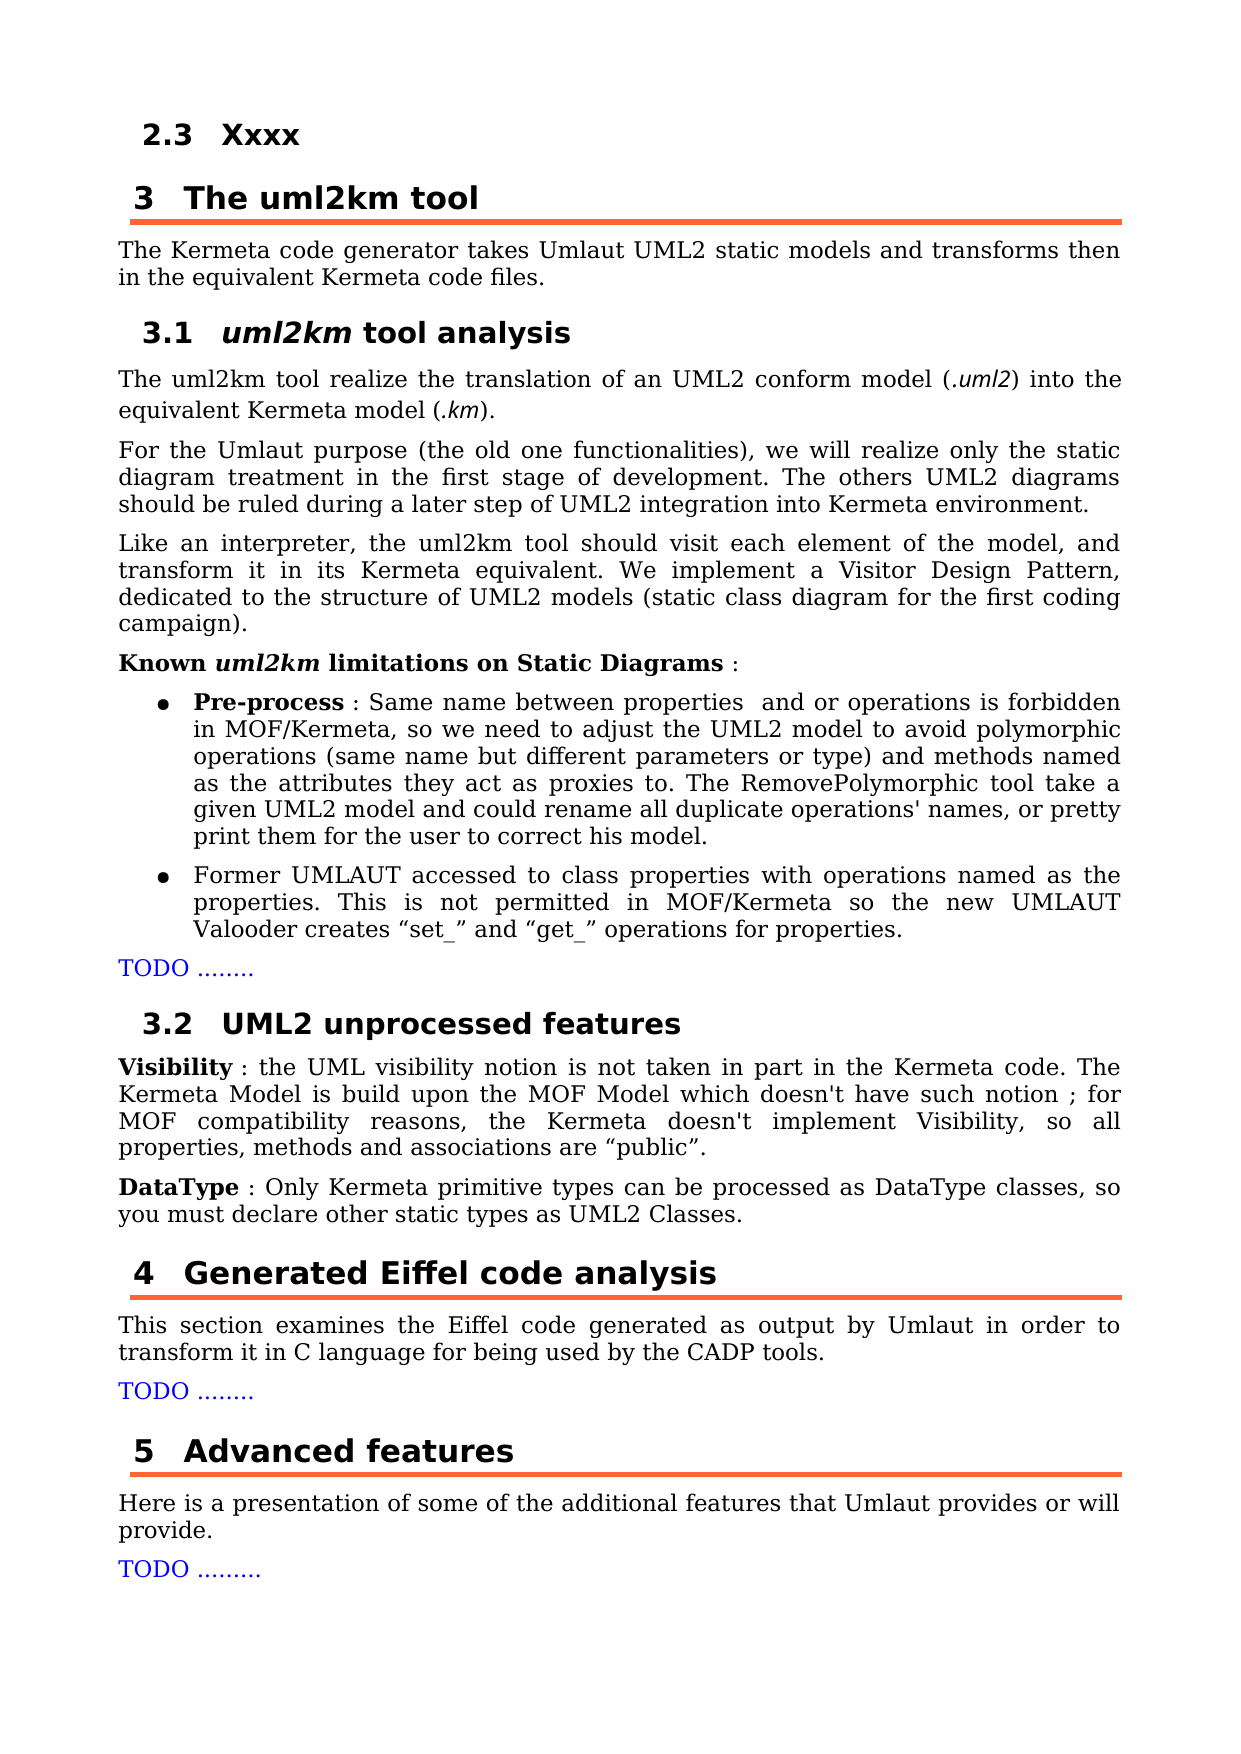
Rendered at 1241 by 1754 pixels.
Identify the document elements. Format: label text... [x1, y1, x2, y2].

text This section examines the Eiffel code generated as output by Umlaut in order to transform it in C language for being used by the CADP tools. [118, 1312, 1122, 1366]
subtitle The uml2km tool [130, 177, 1122, 219]
subtitle Xxxx [142, 118, 1122, 152]
text Known uml2km limitations on Static Diagrams : [118, 650, 1122, 677]
subtitle uml2km tool analysis [142, 316, 1122, 350]
subtitle UML2 unprocessed features [142, 1007, 1122, 1042]
subtitle Advanced features [130, 1430, 1122, 1472]
text TODO ......... [118, 1556, 1122, 1583]
list Former UMLAUT accessed to class properties with operations named as the properties. This is not permitted in MOF/Kermeta so the new UMLAUT Valooder creates “set_” and “get_” operations for properties. [156, 863, 1122, 943]
text Here is a presentation of some of the additional features that Umlaut provides or will provide. [118, 1490, 1122, 1543]
text TODO ........ [118, 1378, 1122, 1405]
text Visibility : the UML visibility notion is not taken in part in the Kermeta code. The Kermeta Model is build upon the MOF Model which doesn't have such notion ; for MOF compatibility reasons, the Kermeta doesn't implement Visibility, so all properties, methods and associations are “public”. [118, 1054, 1122, 1161]
text The uml2km tool realize the translation of an UML2 conform model (.uml2) into the equivalent Kermeta model (.km). [118, 362, 1122, 425]
text The Kermeta code generator takes Umlaut UML2 static models and transforms then in the equivalent Kermeta code files. [118, 237, 1122, 291]
subtitle Generated Eiffel code analysis [130, 1253, 1122, 1295]
text For the Umlaut purpose (the old one functionalities), we will realize only the static diagram treatment in the first stage of development. The others UML2 diagrams should be ruled during a later step of UML2 integration into Kermeta environment. [118, 437, 1122, 518]
text TODO ........ [118, 956, 1122, 982]
text Like an interpreter, the uml2km tool should visit each element of the model, and transform it in its Kermeta equivalent. We implement a Visitor Design Pattern, dedicated to the structure of UML2 models (static class diagram for the first coding campaign). [118, 530, 1122, 637]
text DataType : Only Kermeta primitive types can be processed as DataType classes, so you must declare other static types as UML2 Classes. [118, 1174, 1122, 1228]
list Pre-process : Same name between properties and or operations is forbidden in MOF/Kermeta, so we need to adjust the UML2 model to avoid polymorphic operations (same name but different parameters or type) and methods named as the attributes they act as proxies to. The RemovePolymorphic tool take a given UML2 model and could rename all duplicate operations' names, or pretty print them for the user to correct his model. [156, 689, 1122, 850]
